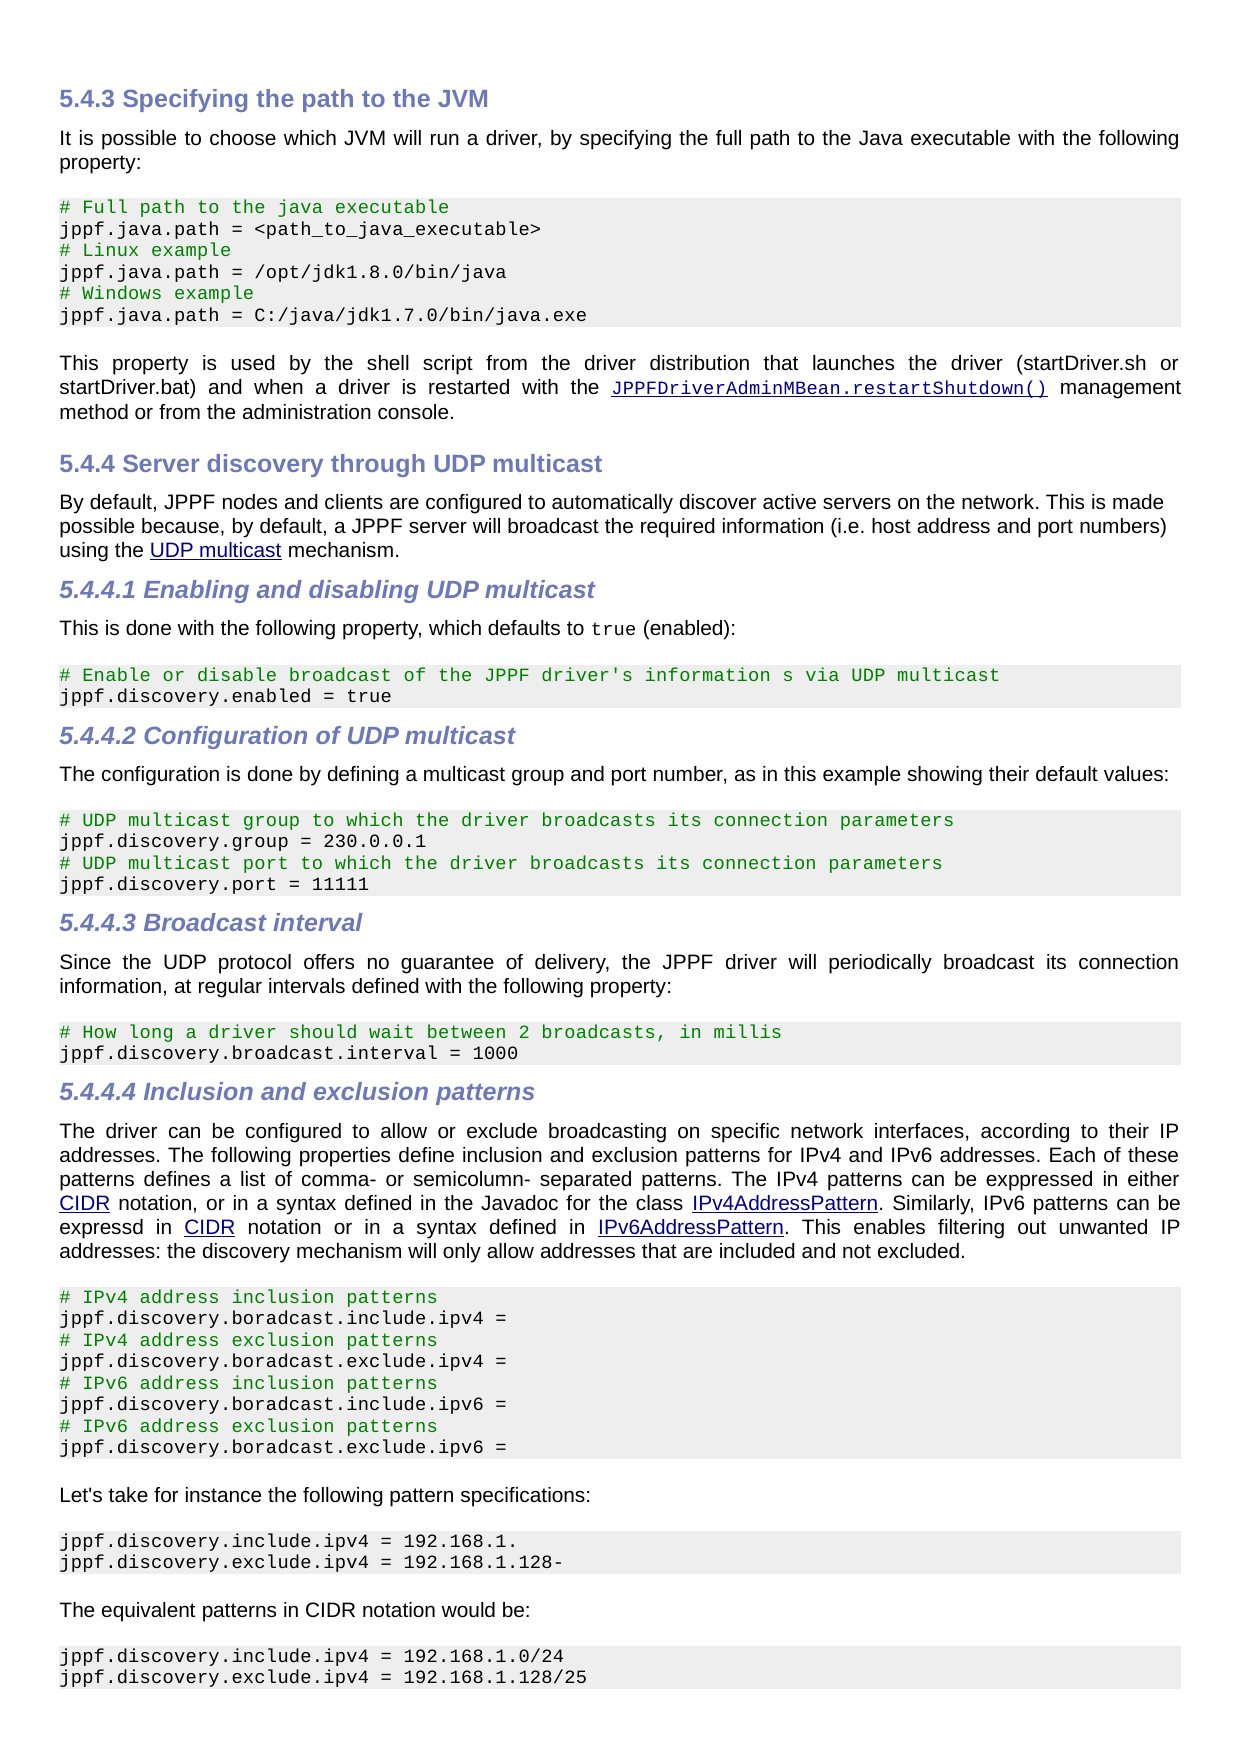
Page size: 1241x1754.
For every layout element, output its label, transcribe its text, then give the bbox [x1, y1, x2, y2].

text jppf.discovery.boradcast.include.ipv4 = [59, 1309, 1181, 1330]
text jppf.discovery.include.ipv4 = 192.168.1.0/24 [59, 1646, 1181, 1668]
text The driver can be configured to allow or exclude broadcasting on specific network interfaces, according to their IP addresses. The following properties define inclusion and exclusion patterns for IPv4 and IPv6 addresses. Each of these patterns defines a list of comma- or semicolumn- separated patterns. The IPv4 patterns can be exppressed in either CIDR notation, or in a syntax defined in the Javadoc for the class IPv4AddressPattern. Similarly, IPv6 patterns can be expressd in CIDR notation or in a syntax defined in IPv6AddressPattern. This enables filtering out unwanted IP addresses: the discovery mechanism will only allow addresses that are included and not excluded. [59, 1119, 1181, 1263]
text # Linux example [59, 241, 1181, 262]
text # How long a driver should wait between 2 broadcasts, in millis [59, 1022, 1181, 1043]
text # IPv6 address exclusion patterns [59, 1416, 1181, 1437]
text # IPv4 address exclusion patterns [59, 1330, 1181, 1352]
subtitle Broadcast interval [59, 908, 1181, 937]
text The equivalent patterns in CIDR notation would be: [59, 1598, 1181, 1622]
text # Enable or disable broadcast of the JPPF driver's information s via UDP multicast jppf.discovery.enabled = true [59, 665, 1181, 708]
text Since the UDP protocol offers no guarantee of delivery, the JPPF driver will periodically broadcast its connection information, at regular intervals defined with the following property: [59, 950, 1181, 998]
text jppf.discovery.exclude.ipv4 = 192.168.1.128/25 [59, 1668, 1181, 1689]
text This property is used by the shell script from the driver distribution that launches the driver (startDriver.sh or startDriver.bat) and when a driver is restarted with the JPPFDriverAdminMBean.restartShutdown() management method or from the administration console. [59, 351, 1181, 424]
subtitle Inclusion and exclusion patterns [59, 1077, 1181, 1106]
text # IPv4 address inclusion patterns [59, 1287, 1181, 1309]
subtitle Configuration of UDP multicast [59, 721, 1181, 749]
text jppf.java.path = /opt/jdk1.8.0/bin/java [59, 262, 1181, 284]
subtitle Specifying the path to the JVM [59, 84, 1181, 113]
text The configuration is done by defining a multicast group and port number, as in this example showing their default values: [59, 762, 1181, 786]
text # IPv6 address inclusion patterns [59, 1373, 1181, 1394]
text This is done with the following property, which defaults to true (enabled): [59, 616, 1181, 641]
text Let's take for instance the following pattern specifications: [59, 1483, 1181, 1507]
text # UDP multicast group to which the driver broadcasts its connection parameters jppf.discovery.group = 230.0.0.1 # UDP multicast port to which the driver broadcasts its connection parameters jppf.discovery.port = 11111 [59, 810, 1181, 896]
text jppf.discovery.exclude.ipv4 = 192.168.1.128- [59, 1552, 1181, 1574]
text It is possible to choose which JVM will run a driver, by specifying the full path to the Java executable with the following property: [59, 126, 1181, 174]
text jppf.discovery.broadcast.interval = 1000 [59, 1043, 1181, 1065]
subtitle Server discovery through UDP multicast [59, 449, 1181, 478]
subtitle Enabling and disabling UDP multicast [59, 575, 1181, 604]
text jppf.discovery.boradcast.exclude.ipv6 = [59, 1437, 1181, 1459]
text # Windows example [59, 284, 1181, 305]
text jppf.discovery.include.ipv4 = 192.168.1. [59, 1531, 1181, 1552]
text jppf.discovery.boradcast.exclude.ipv4 = [59, 1352, 1181, 1373]
text jppf.discovery.boradcast.include.ipv6 = [59, 1394, 1181, 1416]
text jppf.java.path = <path_to_java_executable> [59, 219, 1181, 241]
text # Full path to the java executable [59, 198, 1181, 219]
text By default, JPPF nodes and clients are configured to automatically discover active servers on the network. This is made possible because, by default, a JPPF server will broadcast the required information (i.e. host address and port numbers) using the UDP multicast mechanism. [59, 490, 1181, 562]
text jppf.java.path = C:/java/jdk1.7.0/bin/java.exe [59, 305, 1181, 327]
